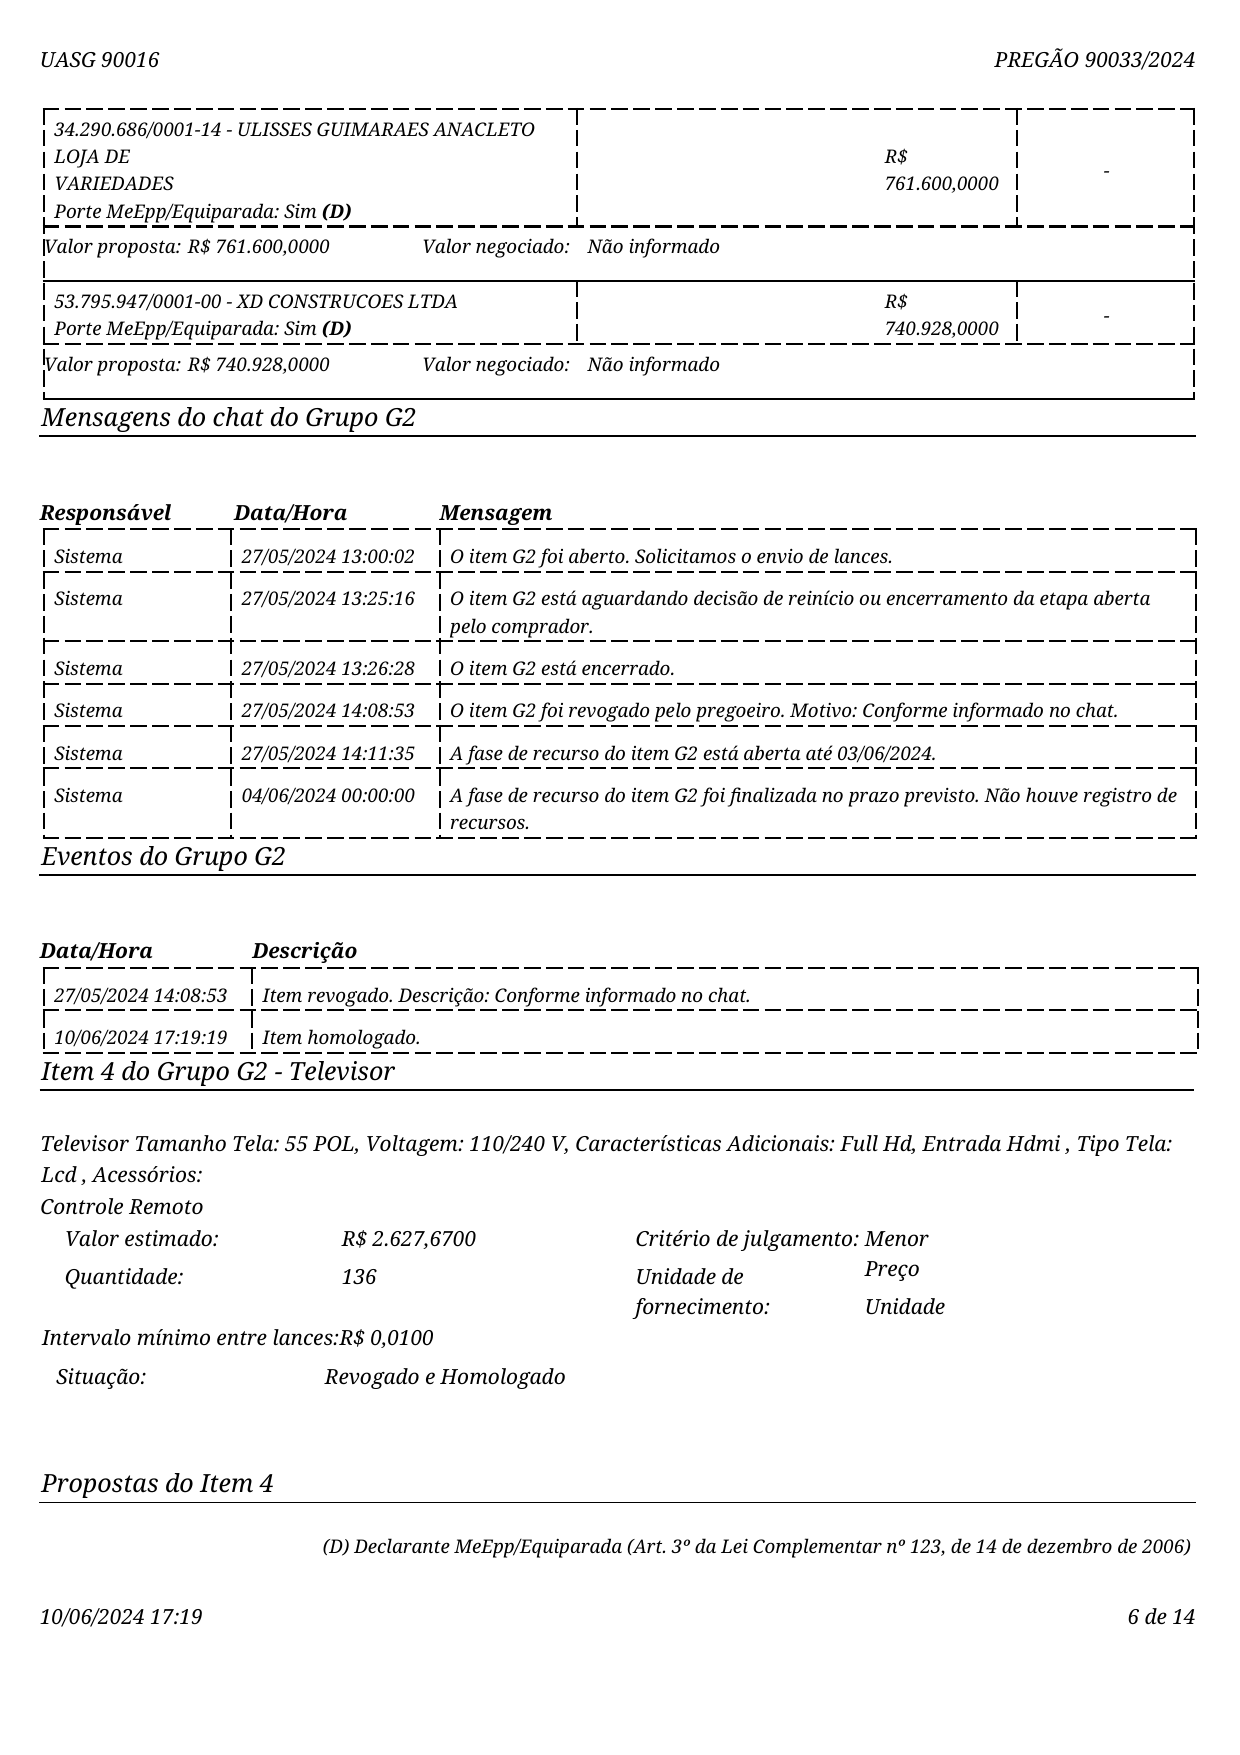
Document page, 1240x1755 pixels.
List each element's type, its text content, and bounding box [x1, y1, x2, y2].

table_header [577, 108, 884, 225]
text Situação: Revogado e Homologado [39, 1362, 1198, 1391]
table_cell [1017, 343, 1194, 398]
table_header - [1017, 108, 1194, 225]
table_cell Item homologado. [252, 1009, 1198, 1052]
table_cell A fase de recurso do item G2 está aberta até 03/06/2024. [440, 725, 1196, 767]
subtitle Item 4 do Grupo G2 - Televisor [41, 1054, 1198, 1088]
table_cell Não informado [577, 225, 884, 280]
table_cell Sistema [44, 571, 231, 640]
subtitle Eventos do Grupo G2 [41, 839, 1198, 873]
table_cell Não informado [577, 343, 884, 398]
text Data/Hora Descrição [39, 936, 1198, 965]
text Responsável Data/Hora Mensagem [39, 498, 1198, 526]
text Controle Remoto [40, 1192, 1198, 1221]
table_header Valor estimado: Quantidade: [65, 1224, 342, 1323]
table_cell 27/05/2024 14:11:35 [231, 725, 439, 767]
table_cell 10/06/2024 17:19:19 [44, 1009, 252, 1052]
text Televisor Tamanho Tela: 55 POL, Voltagem: 110/240 V, Características Adicionais: Full Hd, Entrada Hdmi , Tipo Tela: Lcd , Acessórios: [40, 1129, 1198, 1189]
table_cell 27/05/2024 14:08:53 [231, 683, 439, 725]
table_cell Sistema [44, 767, 231, 837]
text (D) Declarante MeEpp/Equiparada (Art. 3º da Lei Complementar nº 123, de 14 de dezembro de 2006) [39, 1533, 1193, 1558]
table_cell Sistema [44, 640, 231, 682]
table_cell 27/05/2024 13:25:16 [231, 571, 439, 640]
table_header Item revogado. Descrição: Conforme informado no chat. [252, 967, 1198, 1009]
table_cell R$ 740.928,0000 [885, 282, 1017, 343]
table_cell Sistema [44, 725, 231, 767]
table_header Sistema [44, 528, 231, 571]
table_cell O item G2 foi revogado pelo pregoeiro. Motivo: Conforme informado no chat. [440, 683, 1196, 725]
table_cell Valor proposta: R$ 761.600,0000 Valor negociado: [44, 225, 577, 280]
table_cell 53.795.947/0001-00 - XD CONSTRUCOES LTDA Porte MeEpp/Equiparada: Sim (D) [44, 282, 577, 343]
table_header Critério de julgamento: Unidade de fornecimento: [635, 1224, 864, 1323]
table_cell O item G2 está aguardando decisão de reinício ou encerramento da etapa aberta pelo comprador. [440, 571, 1196, 640]
table_cell 27/05/2024 13:26:28 [231, 640, 439, 682]
table_header R$ 2.627,6700 136 [342, 1224, 635, 1323]
table_cell [577, 282, 884, 343]
table_cell [885, 343, 1017, 398]
table_cell [1017, 225, 1194, 280]
table_cell 04/06/2024 00:00:00 [231, 767, 439, 837]
table_header R$ 761.600,0000 [885, 108, 1017, 225]
subtitle Mensagens do chat do Grupo G2 [41, 400, 1198, 434]
table_cell Valor proposta: R$ 740.928,0000 Valor negociado: [44, 343, 577, 398]
table_header 27/05/2024 13:00:02 [231, 528, 439, 571]
subtitle Propostas do Item 4 [41, 1466, 1198, 1500]
table_header O item G2 foi aberto. Solicitamos o envio de lances. [440, 528, 1196, 571]
table_header Menor Preço Unidade [865, 1224, 971, 1323]
table_cell [885, 225, 1017, 280]
table_header 27/05/2024 14:08:53 [44, 967, 252, 1009]
table_header 34.290.686/0001-14 - ULISSES GUIMARAES ANACLETO LOJA DE VARIEDADES Porte MeEpp/Equiparada: Sim (D) [44, 108, 577, 225]
table_cell Sistema [44, 683, 231, 725]
text Intervalo mínimo entre lances: R$ 0,0100 [39, 1323, 1198, 1351]
table_cell - [1017, 282, 1194, 343]
table_cell A fase de recurso do item G2 foi finalizada no prazo previsto. Não houve registro de recursos. [440, 767, 1196, 837]
table_cell O item G2 está encerrado. [440, 640, 1196, 682]
